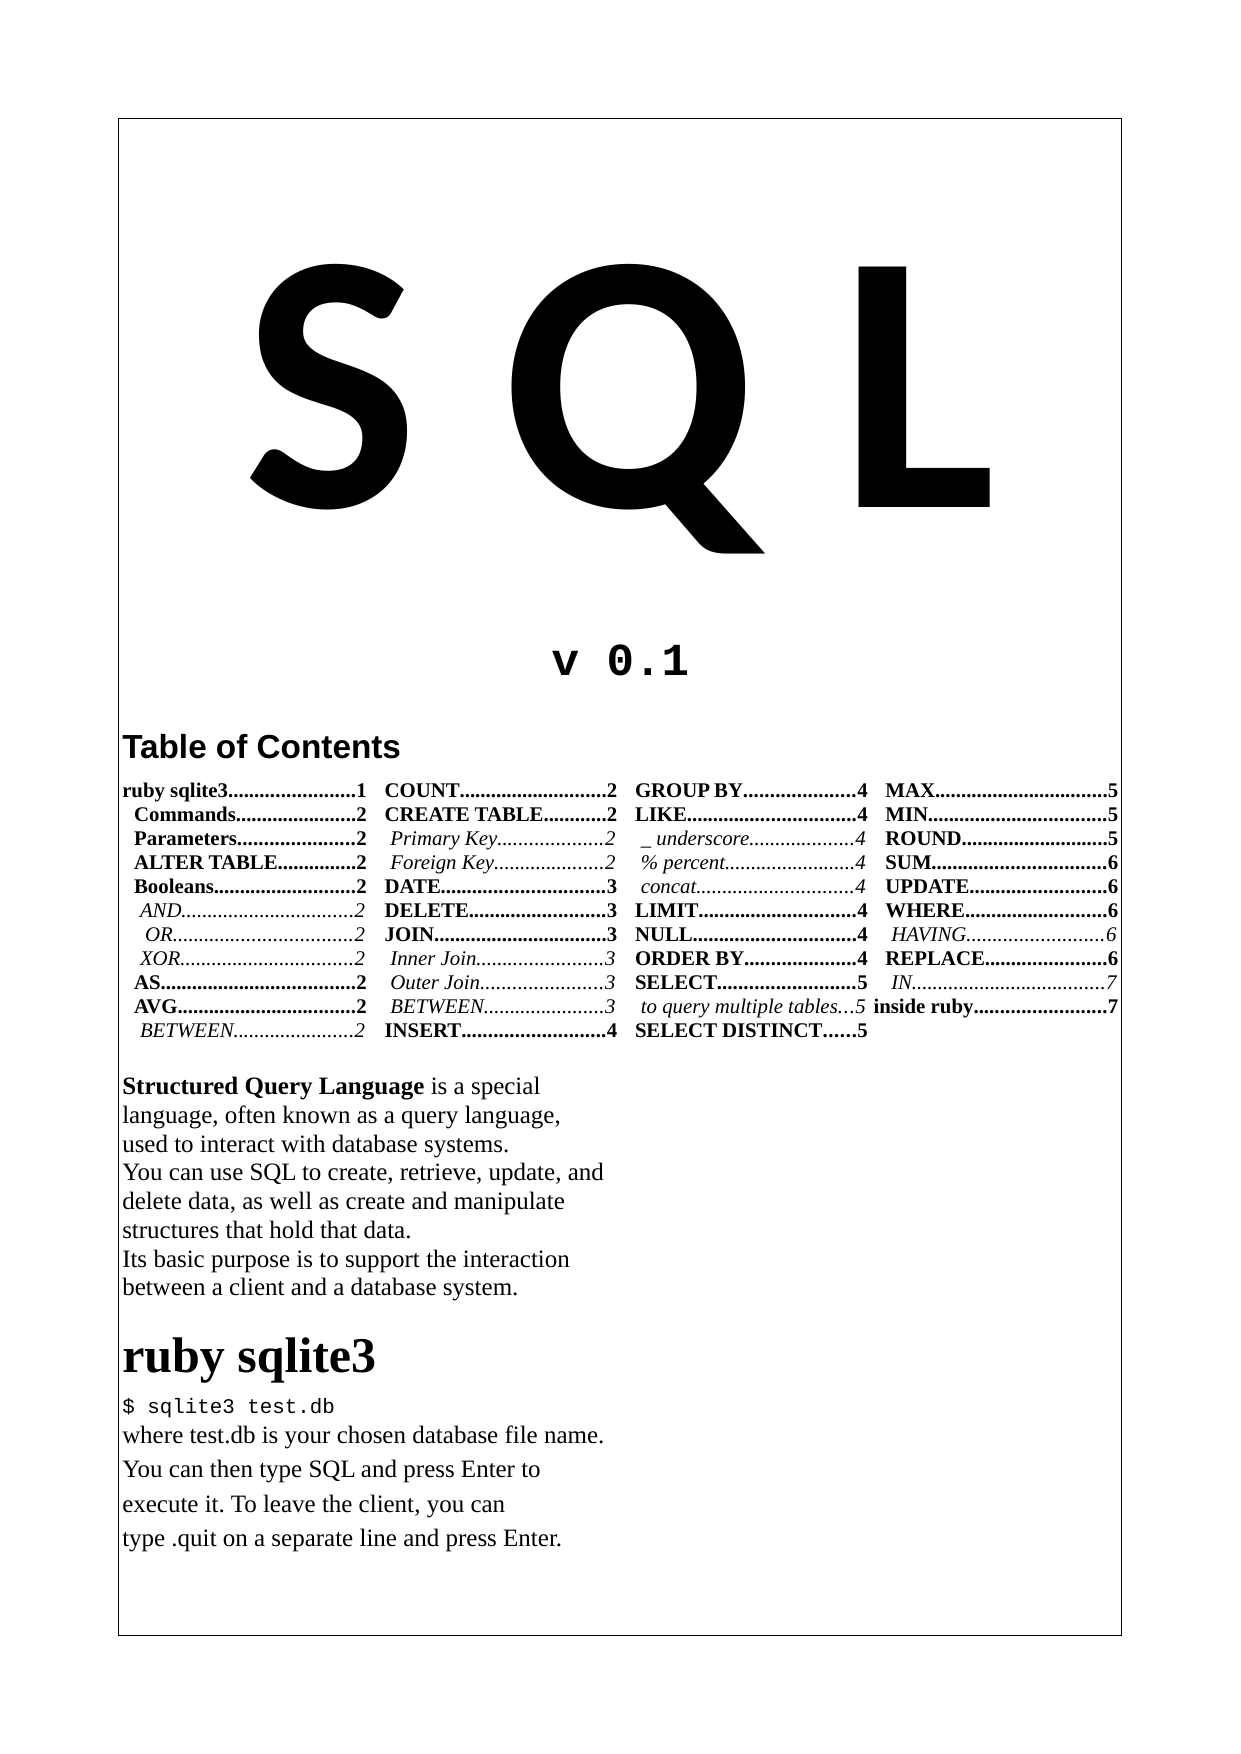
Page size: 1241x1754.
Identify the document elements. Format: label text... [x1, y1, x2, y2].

text SELECT DISTINCT 5 [635, 1018, 867, 1042]
text Outer Join 3 [390, 970, 617, 994]
text MAX 5 [885, 778, 1118, 802]
text HAVING 6 [891, 922, 1118, 946]
text $ sqlite3 test.db [122, 1396, 605, 1420]
text DATE 3 [384, 874, 617, 898]
text Booleans 2 [134, 874, 367, 898]
text MIN 5 [885, 802, 1118, 826]
text NULL 4 [635, 922, 867, 946]
text _ underscore 4 [641, 826, 867, 850]
text AVG 2 [134, 994, 367, 1018]
text ROUND 5 [885, 826, 1118, 850]
text XOR 2 [140, 946, 367, 970]
text LIMIT 4 [635, 898, 867, 922]
text Inner Join 3 [390, 946, 617, 970]
text SUM 6 [885, 850, 1118, 874]
subtitle Table of Contents [122, 727, 1118, 765]
title v 0.1 [122, 637, 1118, 689]
text JOIN 3 [384, 922, 617, 946]
text ruby sqlite3 1 [122, 778, 367, 802]
text concat 4 [641, 874, 867, 898]
text BETWEEN 3 [390, 994, 617, 1018]
text Primary Key 2 [390, 826, 617, 850]
text where test.db is your chosen database file name. You can then type SQL and press Enter to execute it. To leave the client, you can type .quit on a separate line and press Enter. [122, 1420, 605, 1552]
text You can use SQL to create, retrieve, update, and delete data, as well as create and manipulate structures that hold that data. [122, 1157, 605, 1244]
text Its basic purpose is to support the interaction between a client and a database system. [122, 1244, 605, 1301]
text to query multiple tables 5 [641, 994, 867, 1018]
subtitle ruby sqlite3 [122, 1326, 605, 1384]
text WHERE 6 [885, 898, 1118, 922]
text IN 7 [891, 970, 1118, 994]
text UPDATE 6 [885, 874, 1118, 898]
text inside ruby 7 [873, 994, 1118, 1018]
text REPLACE 6 [885, 946, 1118, 970]
text Structured Query Language is a special language, often known as a query language, used to interact with database systems. [122, 1071, 605, 1157]
title SQL [122, 147, 1118, 600]
text GROUP BY 4 [635, 778, 867, 802]
text AS 2 [134, 970, 367, 994]
text AND 2 [140, 898, 367, 922]
text SELECT 5 [635, 970, 867, 994]
text ALTER TABLE 2 [134, 850, 367, 874]
text OR 2 [140, 922, 367, 946]
text COUNT 2 [384, 778, 617, 802]
text INSERT 4 [384, 1018, 617, 1042]
text LIKE 4 [635, 802, 867, 826]
text Parameters 2 [134, 826, 367, 850]
text CREATE TABLE 2 [384, 802, 617, 826]
text ORDER BY 4 [635, 946, 867, 970]
text DELETE 3 [384, 898, 617, 922]
text BETWEEN 2 [140, 1018, 367, 1042]
text Commands 2 [134, 802, 367, 826]
text % percent 4 [641, 850, 867, 874]
text Foreign Key 2 [390, 850, 617, 874]
